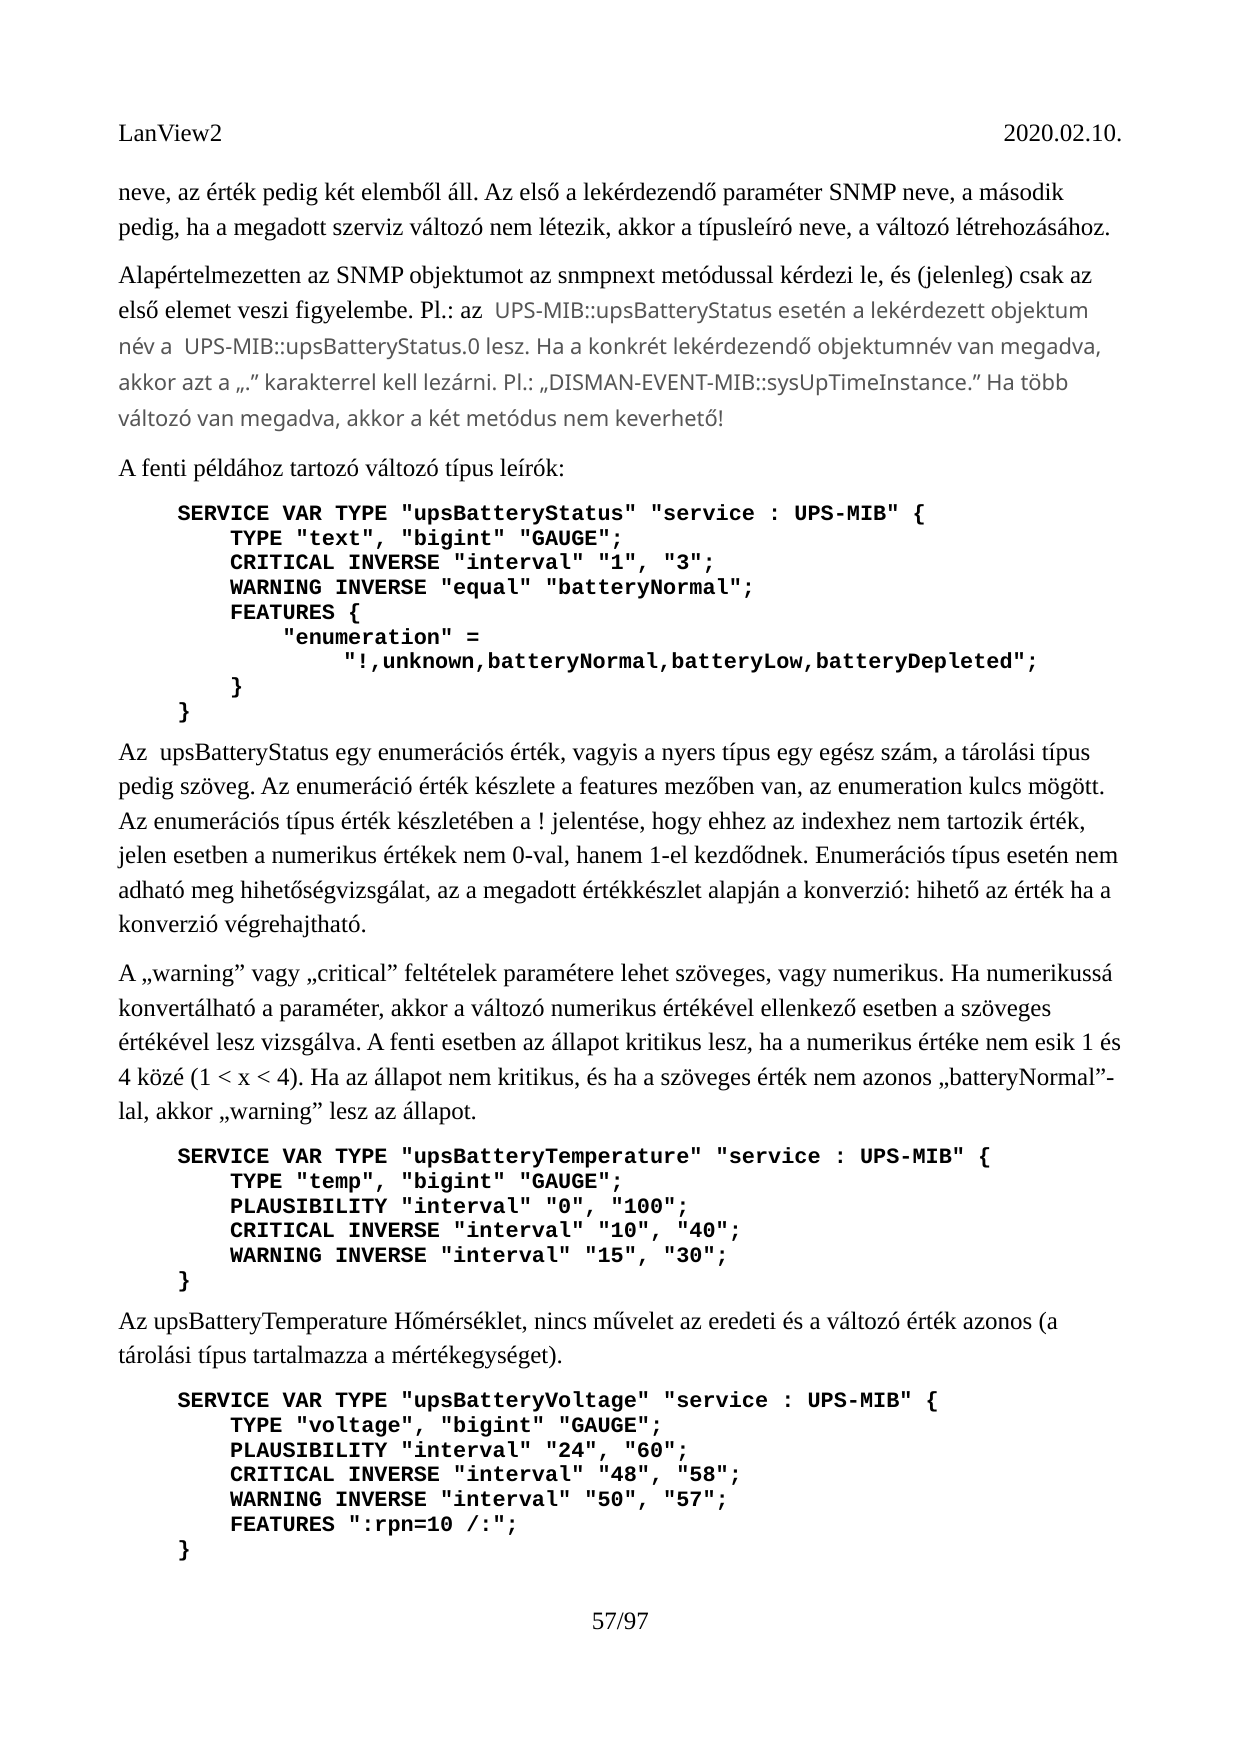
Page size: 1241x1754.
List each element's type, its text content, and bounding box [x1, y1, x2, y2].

text Az upsBatteryTemperature Hőmérséklet, nincs művelet az eredeti és a változó érték azonos (a tárolási típus tartalmazza a mértékegységet). [118, 1306, 1122, 1369]
text SERVICE VAR TYPE "upsBatteryStatus" "service : UPS-MIB" { TYPE "text", "bigint" "GAUGE"; CRITICAL INVERSE "interval" "1", "3"; WARNING INVERSE "equal" "batteryNormal"; FEATURES { "enumeration" = "!,unknown,batteryNormal,batteryLow,batteryDepleted"; } } [177, 502, 1122, 725]
text A fenti példához tartozó változó típus leírók: [118, 453, 1122, 482]
text Alapértelmezetten az SNMP objektumot az snmpnext metódussal kérdezi le, és (jelenleg) csak az első elemet veszi figyelembe. Pl.: az UPS-MIB::upsBatteryStatus esetén a lekérdezett objektum név a UPS-MIB::upsBatteryStatus.0 lesz. Ha a konkrét lekérdezendő objektumnév van megadva, akkor azt a „.” karakterrel kell lezárni. Pl.: „DISMAN-EVENT-MIB::sysUpTimeInstance.” Ha több változó van megadva, akkor a két metódus nem keverhető! [118, 261, 1122, 432]
text SERVICE VAR TYPE "upsBatteryTemperature" "service : UPS-MIB" { TYPE "temp", "bigint" "GAUGE"; PLAUSIBILITY "interval" "0", "100"; CRITICAL INVERSE "interval" "10", "40"; WARNING INVERSE "interval" "15", "30"; } [177, 1145, 1122, 1294]
text SERVICE VAR TYPE "upsBatteryVoltage" "service : UPS-MIB" { TYPE "voltage", "bigint" "GAUGE"; PLAUSIBILITY "interval" "24", "60"; CRITICAL INVERSE "interval" "48", "58"; WARNING INVERSE "interval" "50", "57"; FEATURES ":rpn=10 /:"; } [177, 1389, 1122, 1563]
text neve, az érték pedig két elemből áll. Az első a lekérdezendő paraméter SNMP neve, a második pedig, ha a megadott szerviz változó nem létezik, akkor a típusleíró neve, a változó létrehozásához. [118, 177, 1122, 240]
text Az upsBatteryStatus egy enumerációs érték, vagyis a nyers típus egy egész szám, a tárolási típus pedig szöveg. Az enumeráció érték készlete a features mezőben van, az enumeration kulcs mögött. Az enumerációs típus érték készletében a ! jelentése, hogy ehhez az indexhez nem tartozik érték, jelen esetben a numerikus értékek nem 0-val, hanem 1-el kezdődnek. Enumerációs típus esetén nem adható meg hihetőségvizsgálat, az a megadott értékkészlet alapján a konverzió: hihető az érték ha a konverzió végrehajtható. [118, 737, 1122, 938]
text A „warning” vagy „critical” feltételek paramétere lehet szöveges, vagy numerikus. Ha numerikussá konvertálható a paraméter, akkor a változó numerikus értékével ellenkező esetben a szöveges értékével lesz vizsgálva. A fenti esetben az állapot kritikus lesz, ha a numerikus értéke nem esik 1 és 4 közé (1 < x < 4). Ha az állapot nem kritikus, és ha a szöveges érték nem azonos „batteryNormal”-lal, akkor „warning” lesz az állapot. [118, 958, 1122, 1125]
